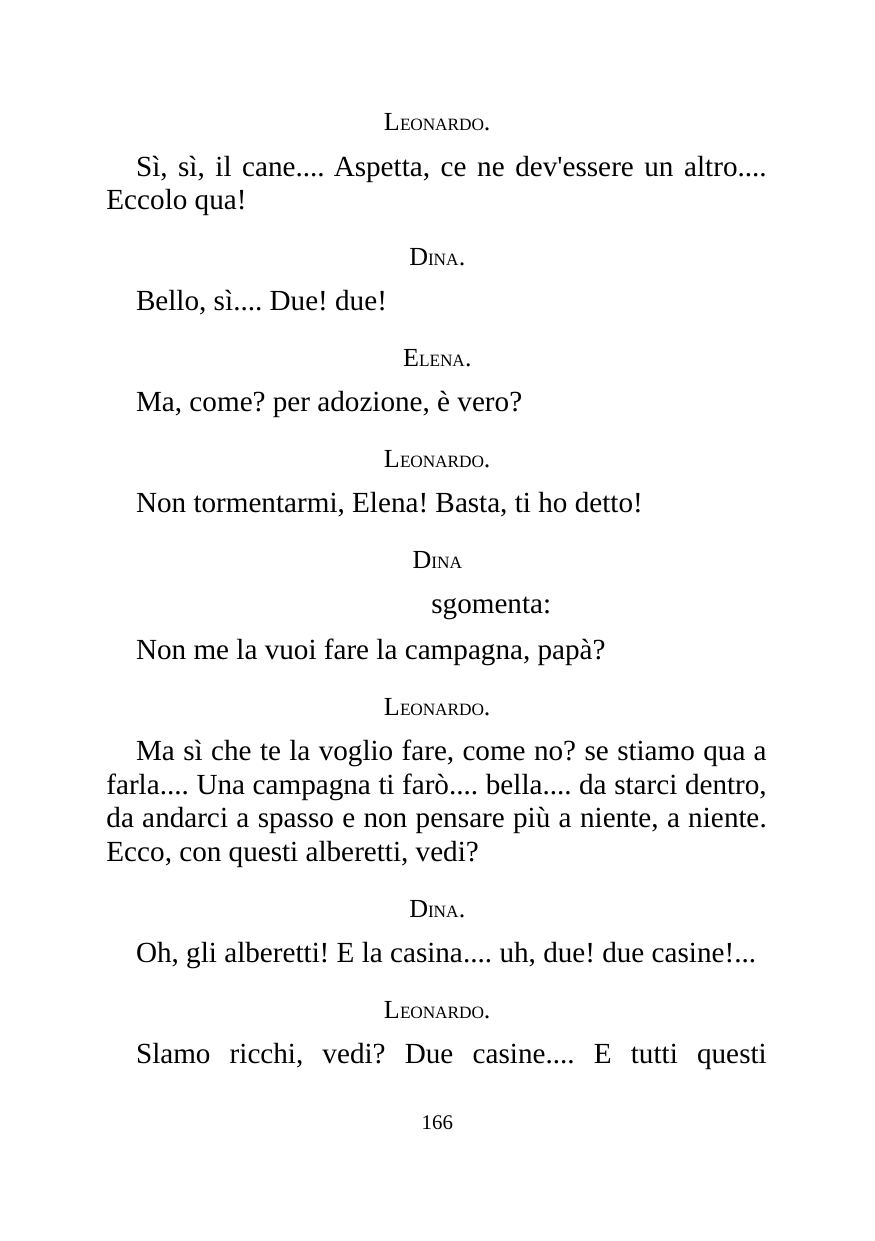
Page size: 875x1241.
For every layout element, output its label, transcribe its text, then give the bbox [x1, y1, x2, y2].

text Leonardo. [106, 106, 768, 136]
text Ma sì che te la voglio fare, come no? se stiamo qua a farla.... Una campagna ti farò.... bella.... da starci dentro, da andarci a spasso e non pensare più a niente, a niente. Ecco, con questi alberetti, vedi? [106, 733, 768, 868]
text Leonardo. [106, 691, 768, 721]
text Leonardo. [106, 994, 768, 1024]
text Dina. [106, 241, 768, 271]
text Oh, gli alberetti! E la casina.... uh, due! due casine!... [106, 935, 768, 969]
text Non tormentarmi, Elena! Basta, ti ho detto! [106, 485, 768, 519]
text Elena. [106, 342, 768, 372]
text Dina [106, 544, 768, 574]
text Non me la vuoi fare la campagna, papà? [106, 632, 768, 666]
text Slamo ricchi, vedi? Due casine.... E tutti questi [106, 1036, 768, 1070]
text sgomenta: [402, 586, 768, 620]
text Leonardo. [106, 443, 768, 473]
text Ma, come? per adozione, è vero? [106, 384, 768, 418]
text Sì, sì, il cane.... Aspetta, ce ne dev'essere un altro.... Eccolo qua! [106, 149, 768, 216]
text Bello, sì.... Due! due! [106, 283, 768, 317]
text Dina. [106, 893, 768, 923]
